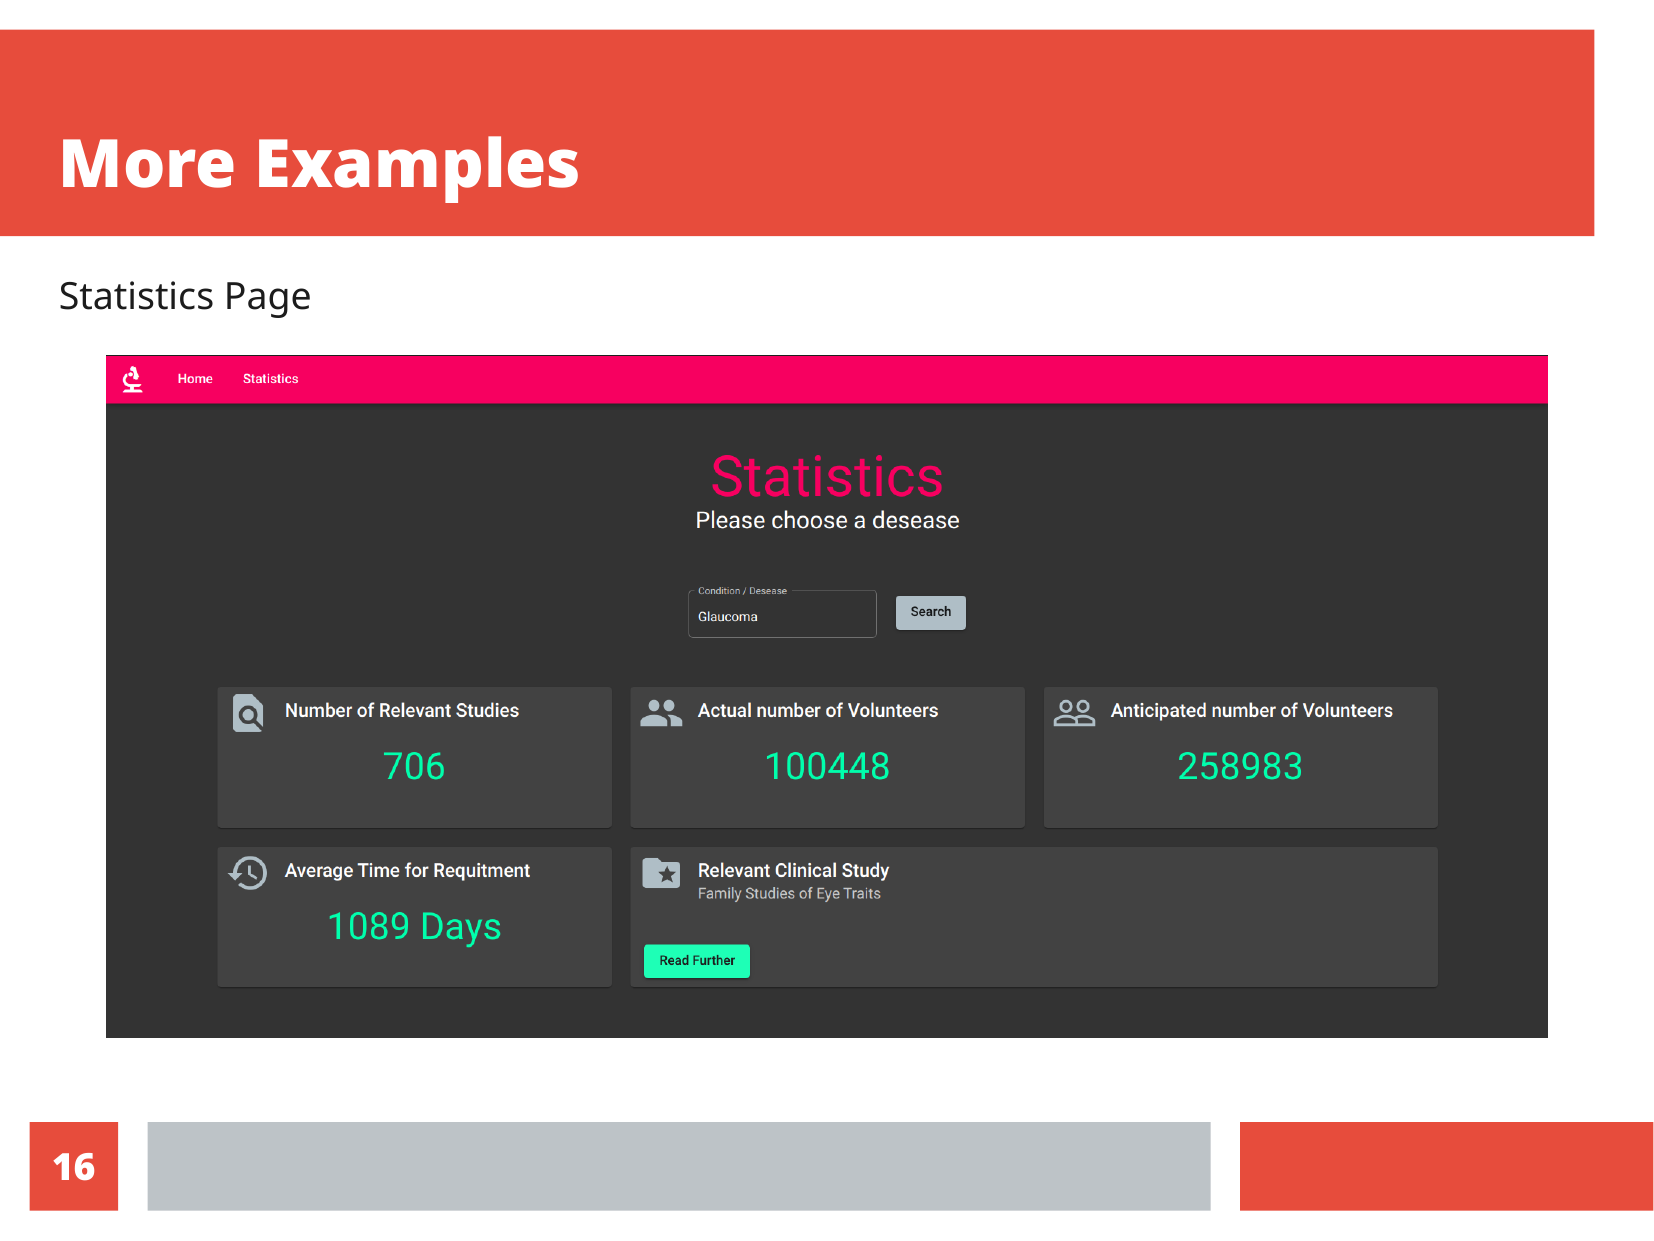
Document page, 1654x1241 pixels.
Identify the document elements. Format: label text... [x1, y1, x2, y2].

list Statistics Page [59, 270, 1565, 1038]
picture [106, 355, 1548, 1038]
title More Examples [59, 59, 1595, 207]
